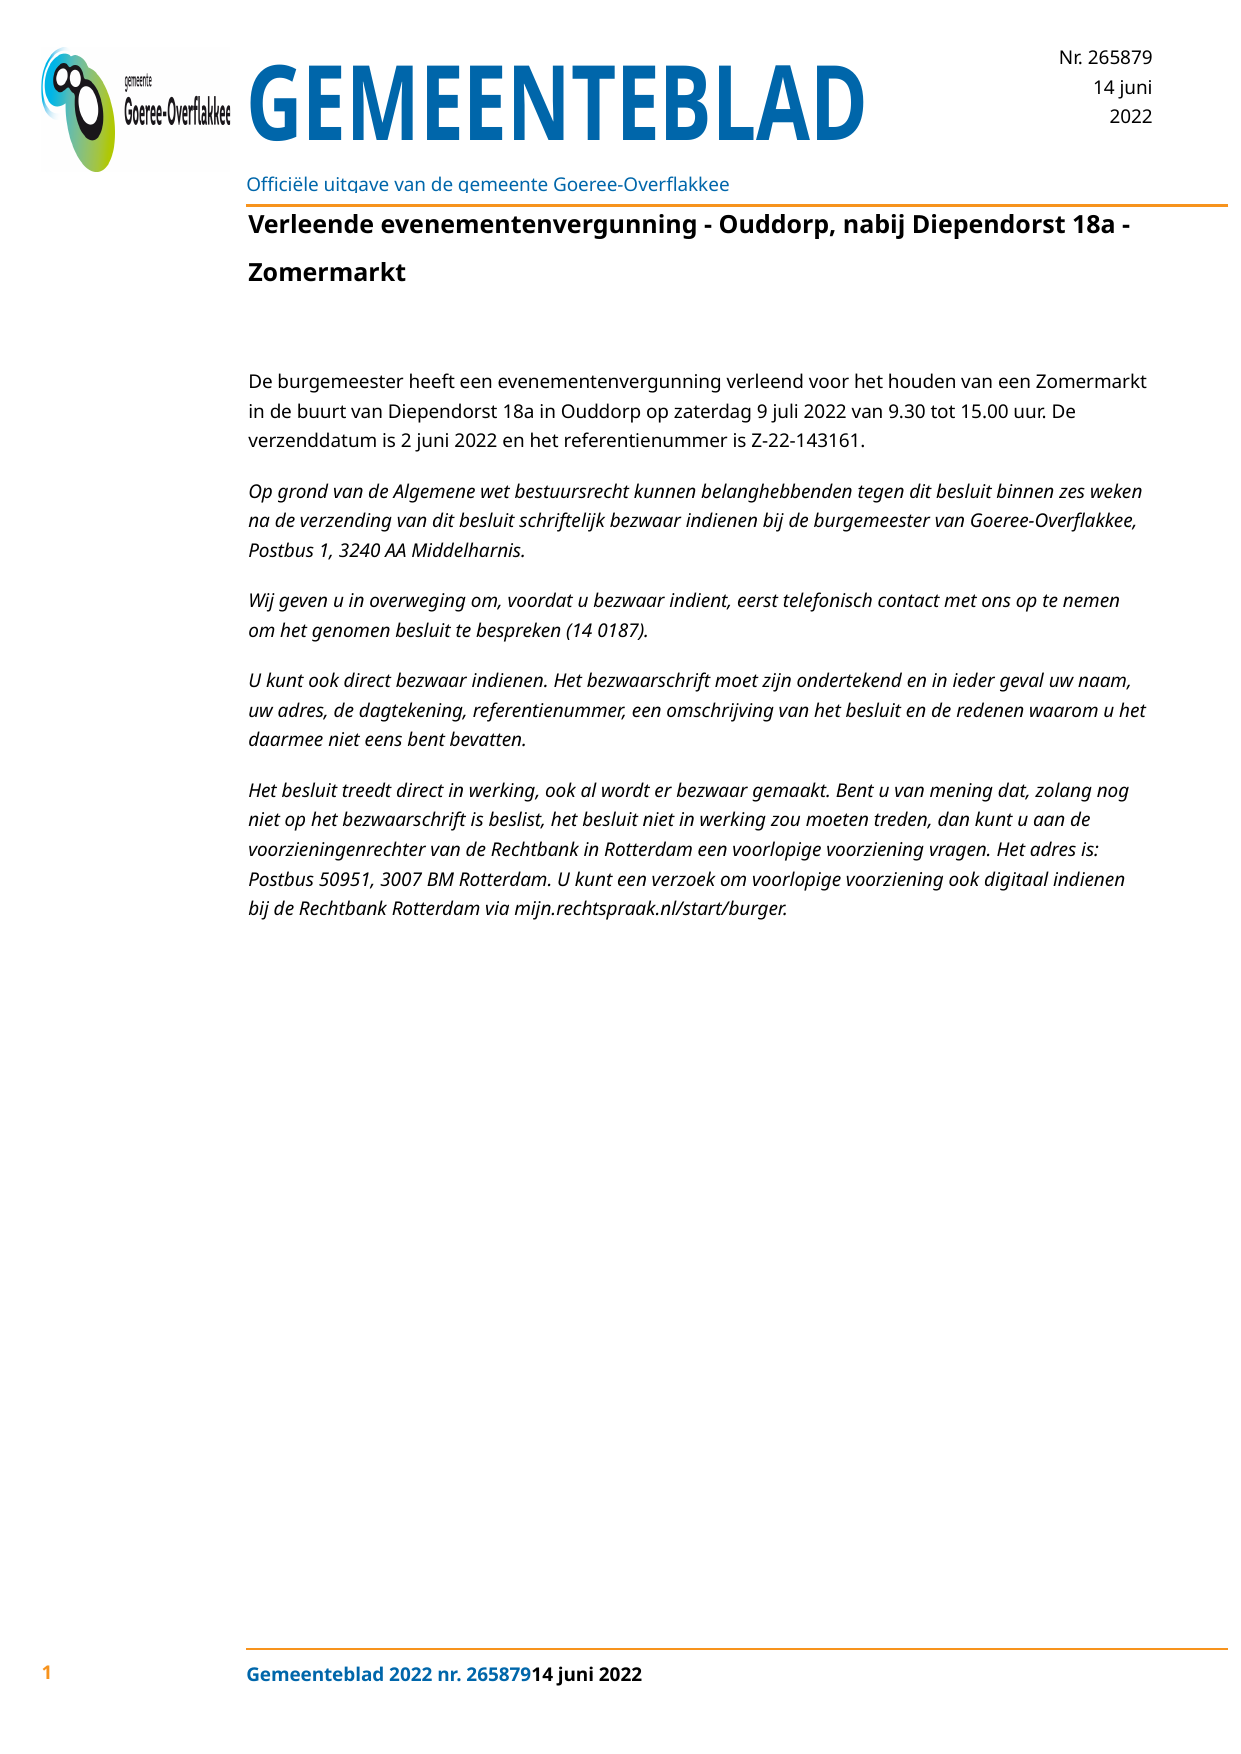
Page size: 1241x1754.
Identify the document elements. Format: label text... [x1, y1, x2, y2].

picture [41, 47, 231, 172]
text U kunt ook direct bezwaar indienen. Het bezwaarschrift moet zijn ondertekend en in ieder geval uw naam, uw adres, de dagtekening, referentienummer, een omschrijving van het besluit en de redenen waarom u het daarmee niet eens bent bevatten. [248, 667, 1152, 752]
text Het besluit treedt direct in werking, ook al wordt er bezwaar gemaakt. Bent u van mening dat, zolang nog niet op het bezwaarschrift is beslist, het besluit niet in werking zou moeten treden, dan kunt u aan de voorzieningenrechter van de Rechtbank in Rotterdam een voorlopige voorziening vragen. Het adres is: Postbus 50951, 3007 BM Rotterdam. U kunt een verzoek om voorlopige voorziening ook digitaal indienen bij de Rechtbank Rotterdam via mijn.rechtspraak.nl/start/burger. [248, 777, 1152, 921]
text Wij geven u in overweging om, voordat u bezwaar indient, eerst telefonisch contact met ons op te nemen om het genomen besluit te bespreken (14 0187). [248, 587, 1152, 643]
text Op grond van de Algemene wet bestuursrecht kunnen belanghebbenden tegen dit besluit binnen zes weken na de verzending van dit besluit schriftelijk bezwaar indienen bij de burgemeester van Goeree-Overflakkee, Postbus 1, 3240 AA Middelharnis. [248, 478, 1152, 563]
text Verleende evenementenvergunning - Ouddorp, nabij Diependorst 18a - Zomermarkt [248, 207, 1152, 288]
text De burgemeester heeft een evenementenvergunning verleend voor het houden van een Zomermarkt in de buurt van Diependorst 18a in Ouddorp op zaterdag 9 juli 2022 van 9.30 tot 15.00 uur. De verzenddatum is 2 juni 2022 en het referentienummer is Z-22-143161. [248, 368, 1152, 453]
